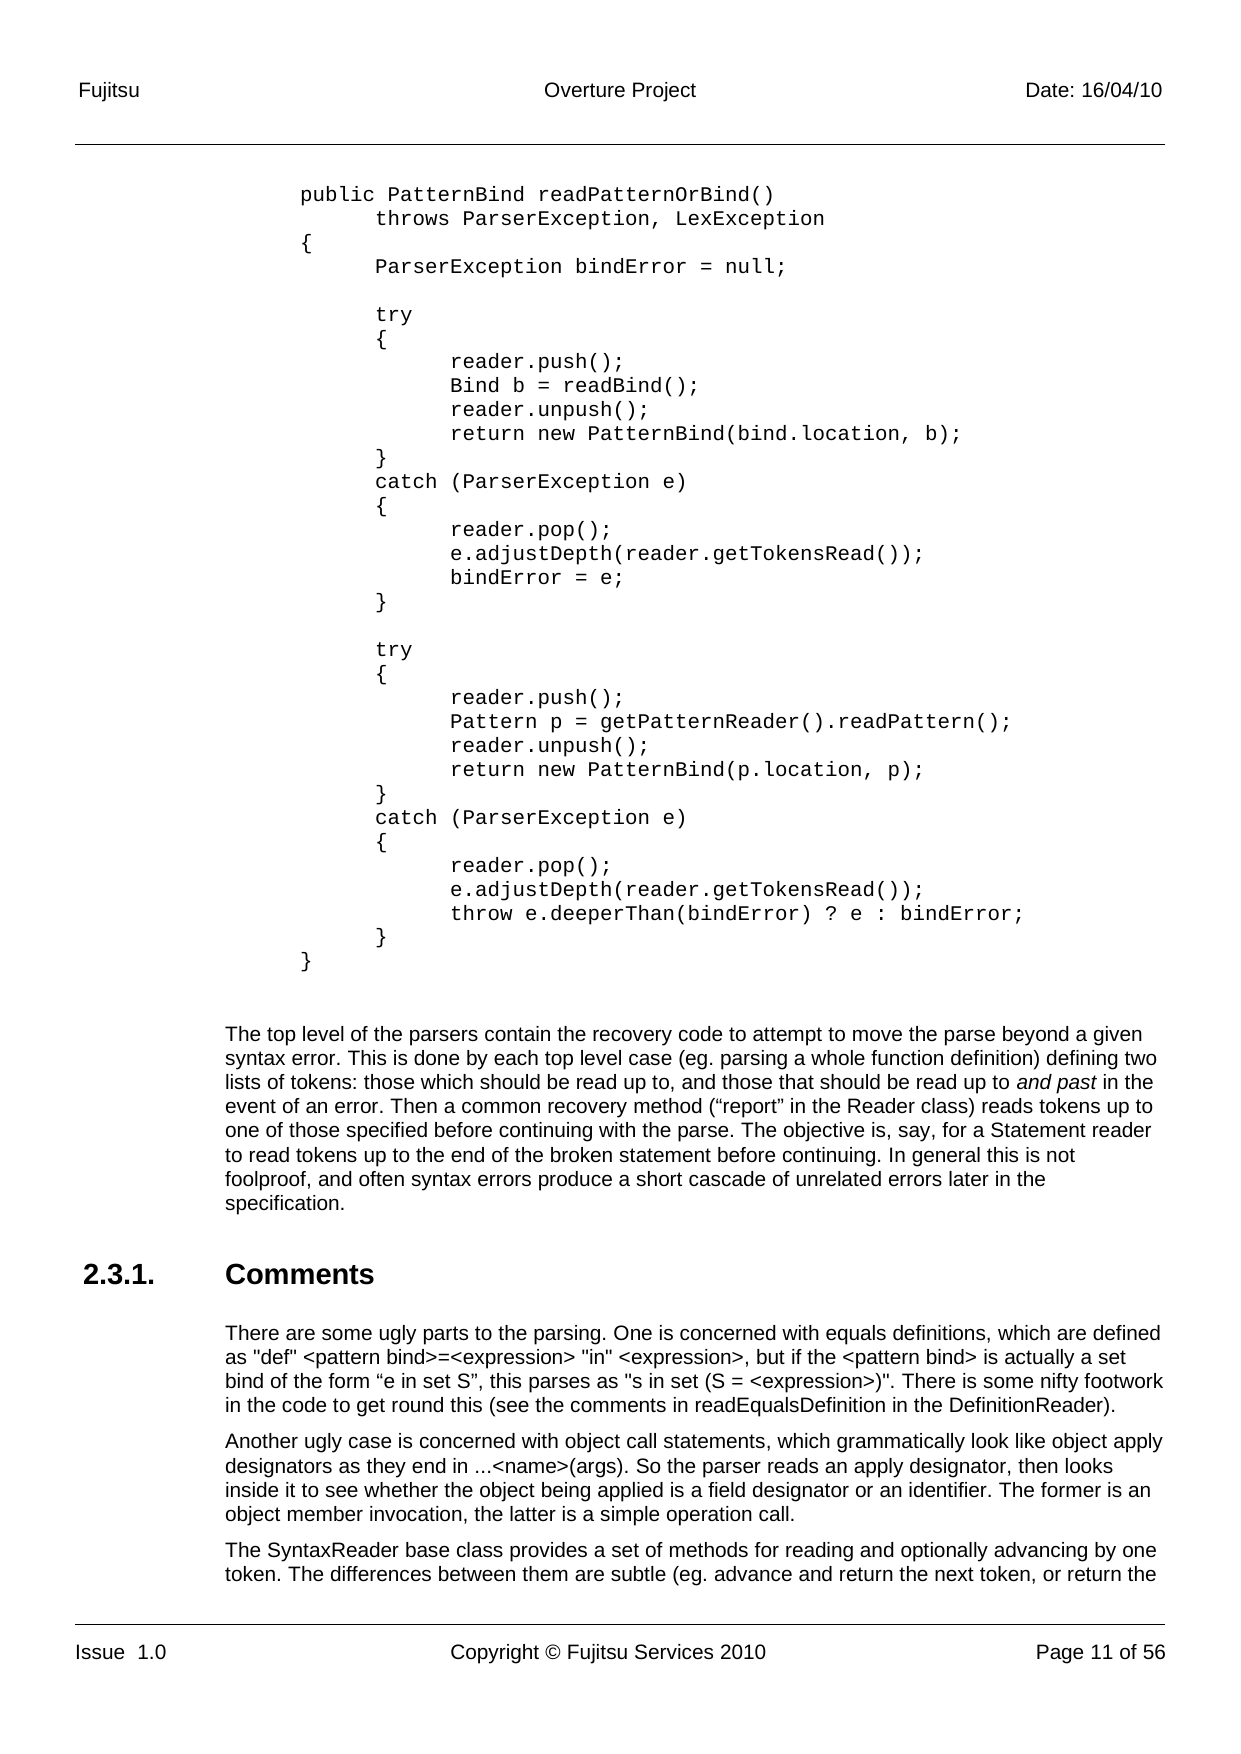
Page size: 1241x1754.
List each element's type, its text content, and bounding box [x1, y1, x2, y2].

text try [225, 639, 1165, 663]
text reader.unpush(); [225, 735, 1165, 759]
text Bind b = readBind(); [225, 375, 1165, 399]
text return new PatternBind(bind.location, b); [225, 423, 1165, 447]
text reader.pop(); [225, 519, 1165, 543]
text reader.unpush(); [225, 399, 1165, 423]
text } [225, 783, 1165, 807]
text } [225, 950, 1165, 974]
text } [225, 591, 1165, 615]
text Another ugly case is concerned with object call statements, which grammatically look like object apply designators as they end in ...<name>(args). So the parser reads an apply designator, then looks inside it to see whether the object being applied is a field designator or an identifier. The former is an object member invocation, the latter is a simple operation call. [225, 1429, 1165, 1526]
text There are some ugly parts to the parsing. One is concerned with equals definitions, which are defined as "def" <pattern bind>=<expression> "in" <expression>, but if the <pattern bind> is actually a set bind of the form “e in set S”, this parses as "s in set (S = <expression>)". There is some nifty footwork in the code to get round this (see the comments in readEqualsDefinition in the DefinitionReader). [225, 1321, 1165, 1417]
text e.adjustDepth(reader.getTokensRead()); [225, 543, 1165, 567]
text return new PatternBind(p.location, p); [225, 759, 1165, 783]
text throws ParserException, LexException [225, 208, 1165, 232]
text catch (ParserException e) [225, 807, 1165, 831]
text reader.pop(); [225, 854, 1165, 878]
text bindError = e; [225, 567, 1165, 591]
text reader.push(); [225, 351, 1165, 375]
text { [225, 831, 1165, 854]
subtitle Comments [75, 1257, 1165, 1291]
text } [225, 447, 1165, 471]
text { [225, 663, 1165, 687]
text } [225, 926, 1165, 950]
text The SyntaxReader base class provides a set of methods for reading and optionally advancing by one token. The differences between them are subtle (eg. advance and return the next token, or return the [225, 1538, 1165, 1586]
text e.adjustDepth(reader.getTokensRead()); [225, 878, 1165, 902]
text The top level of the parsers contain the recovery code to attempt to move the parse beyond a given syntax error. This is done by each top level case (eg. parsing a whole function definition) defining two lists of tokens: those which should be read up to, and those that should be read up to and past in the event of an error. Then a common recovery method (“report” in the Reader class) reads tokens up to one of those specified before continuing with the parse. The objective is, say, for a Statement reader to read tokens up to the end of the broken statement before continuing. In general this is not foolproof, and often syntax errors produce a short cascade of unrelated errors later in the specification. [225, 1022, 1165, 1215]
text catch (ParserException e) [225, 471, 1165, 495]
text public PatternBind readPatternOrBind() [225, 184, 1165, 208]
text reader.push(); [225, 687, 1165, 711]
text try [225, 303, 1165, 327]
text { [225, 495, 1165, 519]
text { [225, 232, 1165, 256]
text { [225, 327, 1165, 351]
text ParserException bindError = null; [225, 256, 1165, 279]
text throw e.deeperThan(bindError) ? e : bindError; [225, 902, 1165, 926]
text Pattern p = getPatternReader().readPattern(); [225, 711, 1165, 735]
